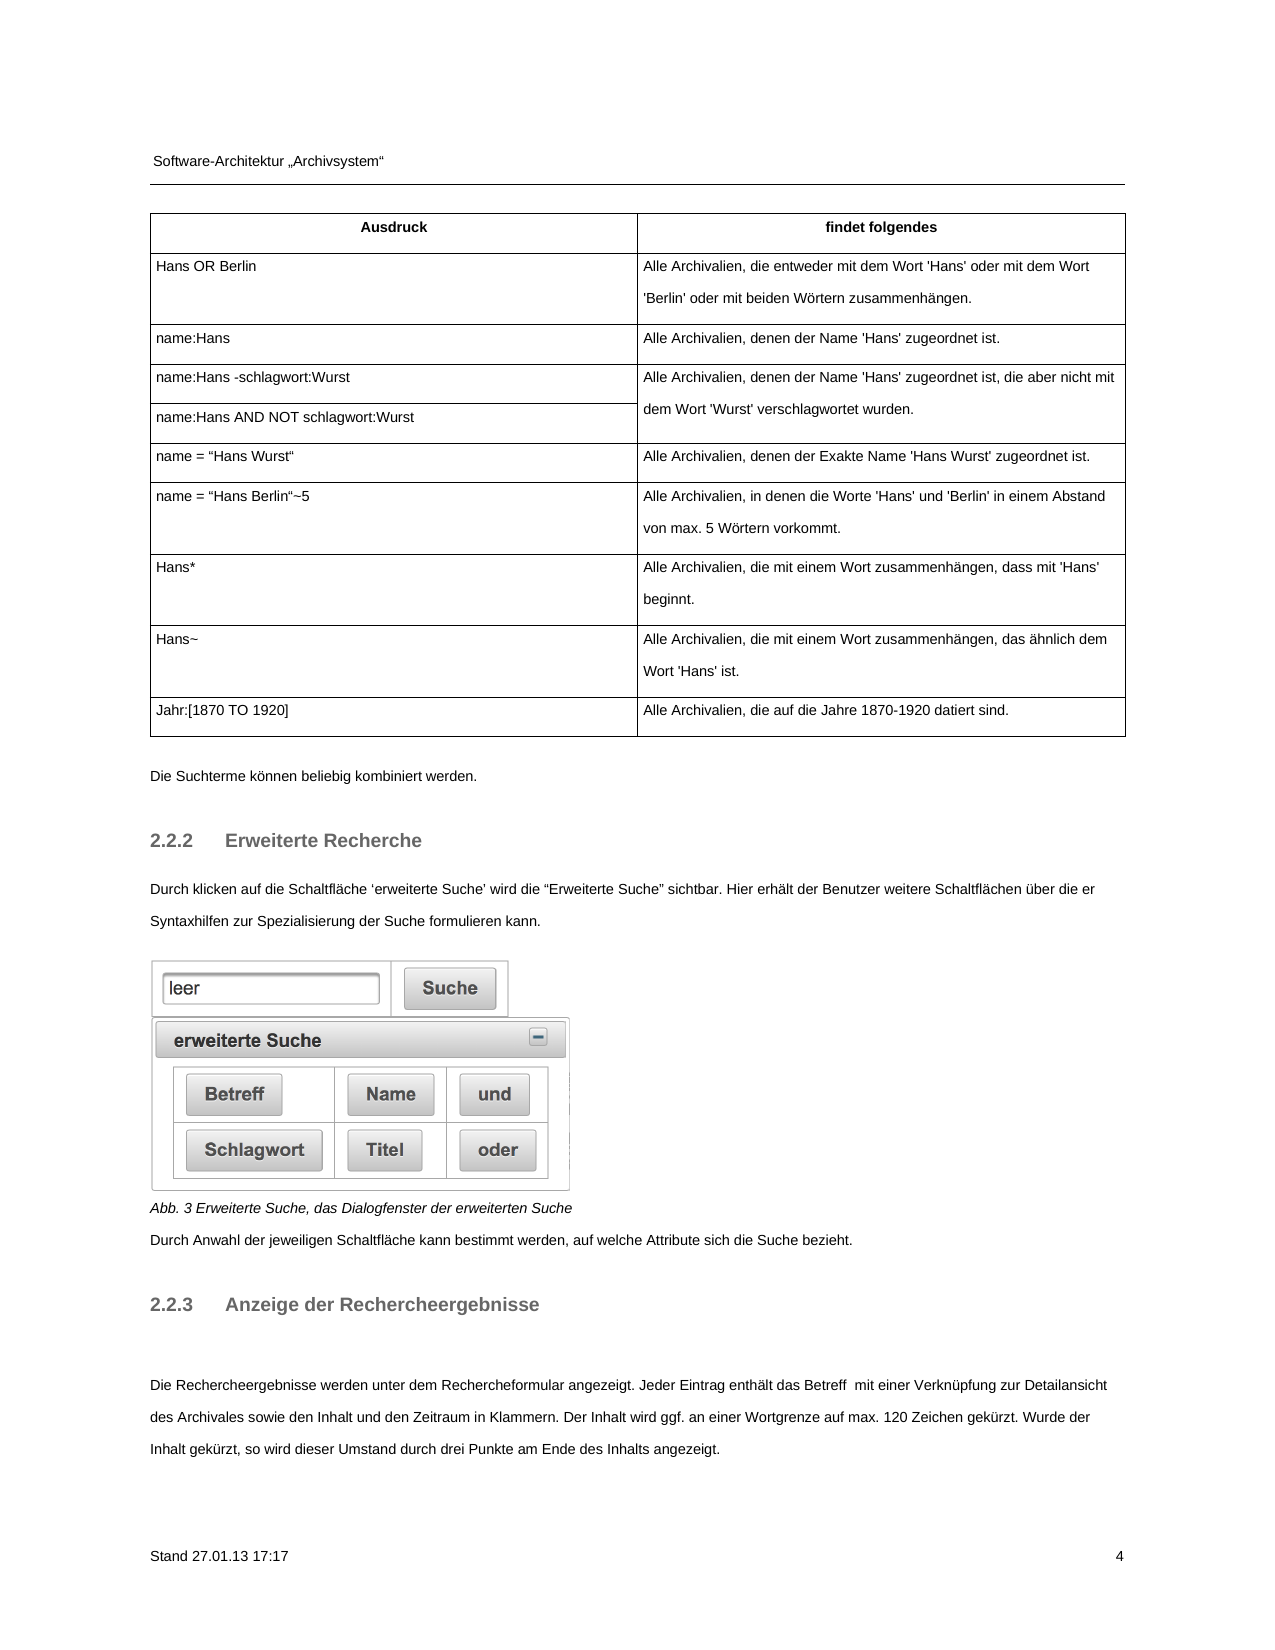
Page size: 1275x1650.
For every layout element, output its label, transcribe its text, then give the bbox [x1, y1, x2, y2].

table_cell Alle Archivalien, die entweder mit dem Wort 'Hans' oder mit dem Wort 'Berlin' oder mit beiden Wörtern zusammenhängen. [638, 254, 1125, 324]
text Durch klicken auf die Schaltfläche ‘erweiterte Suche’ wird die “Erweiterte Suche” sichtbar. Hier erhält der Benutzer weitere Schaltflächen über die er Syntaxhilfen zur Spezialisierung der Suche formulieren kann. [150, 881, 1125, 941]
table_cell Alle Archivalien, denen der Exakte Name 'Hans Wurst' zugeordnet ist. [638, 444, 1125, 482]
table_cell name:Hans [151, 325, 637, 364]
table_cell name = “Hans Wurst“ [151, 444, 637, 482]
table_cell Alle Archivalien, denen der Name 'Hans' zugeordnet ist. [638, 325, 1125, 364]
table_cell Alle Archivalien, denen der Name 'Hans' zugeordnet ist, die aber nicht mit dem Wort 'Wurst' verschlagwortet wurden. [638, 365, 1125, 443]
text Durch Anwahl der jeweiligen Schaltfläche kann bestimmt werden, auf welche Attribute sich die Suche bezieht. [150, 1232, 1125, 1260]
text Die Suchterme können beliebig kombiniert werden. [150, 769, 1125, 797]
table_header Ausdruck [151, 214, 637, 253]
table_cell Hans~ [151, 626, 637, 697]
subtitle Anzeige der Rechercheergebnisse [150, 1294, 1125, 1331]
text Die Rechercheergebnisse werden unter dem Rechercheformular angezeigt. Jeder Eintrag enthält das Betreff mit einer Verknüpfung zur Detailansicht des Archivales sowie den Inhalt und den Zeitraum in Klammern. Der Inhalt wird ggf. an einer Wortgrenze auf max. 120 Zeichen gekürzt. Wurde der Inhalt gekürzt, so wird dieser Umstand durch drei Punkte am Ende des Inhalts angezeigt. [150, 1377, 1125, 1469]
picture [150, 960, 572, 1192]
table_cell Alle Archivalien, die mit einem Wort zusammenhängen, dass mit 'Hans' beginnt. [638, 555, 1125, 625]
table_cell name:Hans AND NOT schlagwort:Wurst [151, 404, 637, 443]
table_cell Hans OR Berlin [151, 254, 637, 324]
table_cell Alle Archivalien, die mit einem Wort zusammenhängen, das ähnlich dem Wort 'Hans' ist. [638, 626, 1125, 697]
subtitle Erweiterte Recherche [150, 830, 1125, 867]
text Abb. 3 Erweiterte Suche, das Dialogfenster der erweiterten Suche [150, 1200, 1125, 1228]
table_cell Alle Archivalien, die auf die Jahre 1870-1920 datiert sind. [638, 698, 1125, 736]
table_cell name:Hans -schlagwort:Wurst [151, 365, 637, 403]
table_cell name = “Hans Berlin“~5 [151, 483, 637, 554]
table_cell Jahr:[1870 TO 1920] [151, 698, 637, 736]
table_header findet folgendes [638, 214, 1125, 253]
table_cell Hans* [151, 555, 637, 625]
table_cell Alle Archivalien, in denen die Worte 'Hans' und 'Berlin' in einem Abstand von max. 5 Wörtern vorkommt. [638, 483, 1125, 554]
